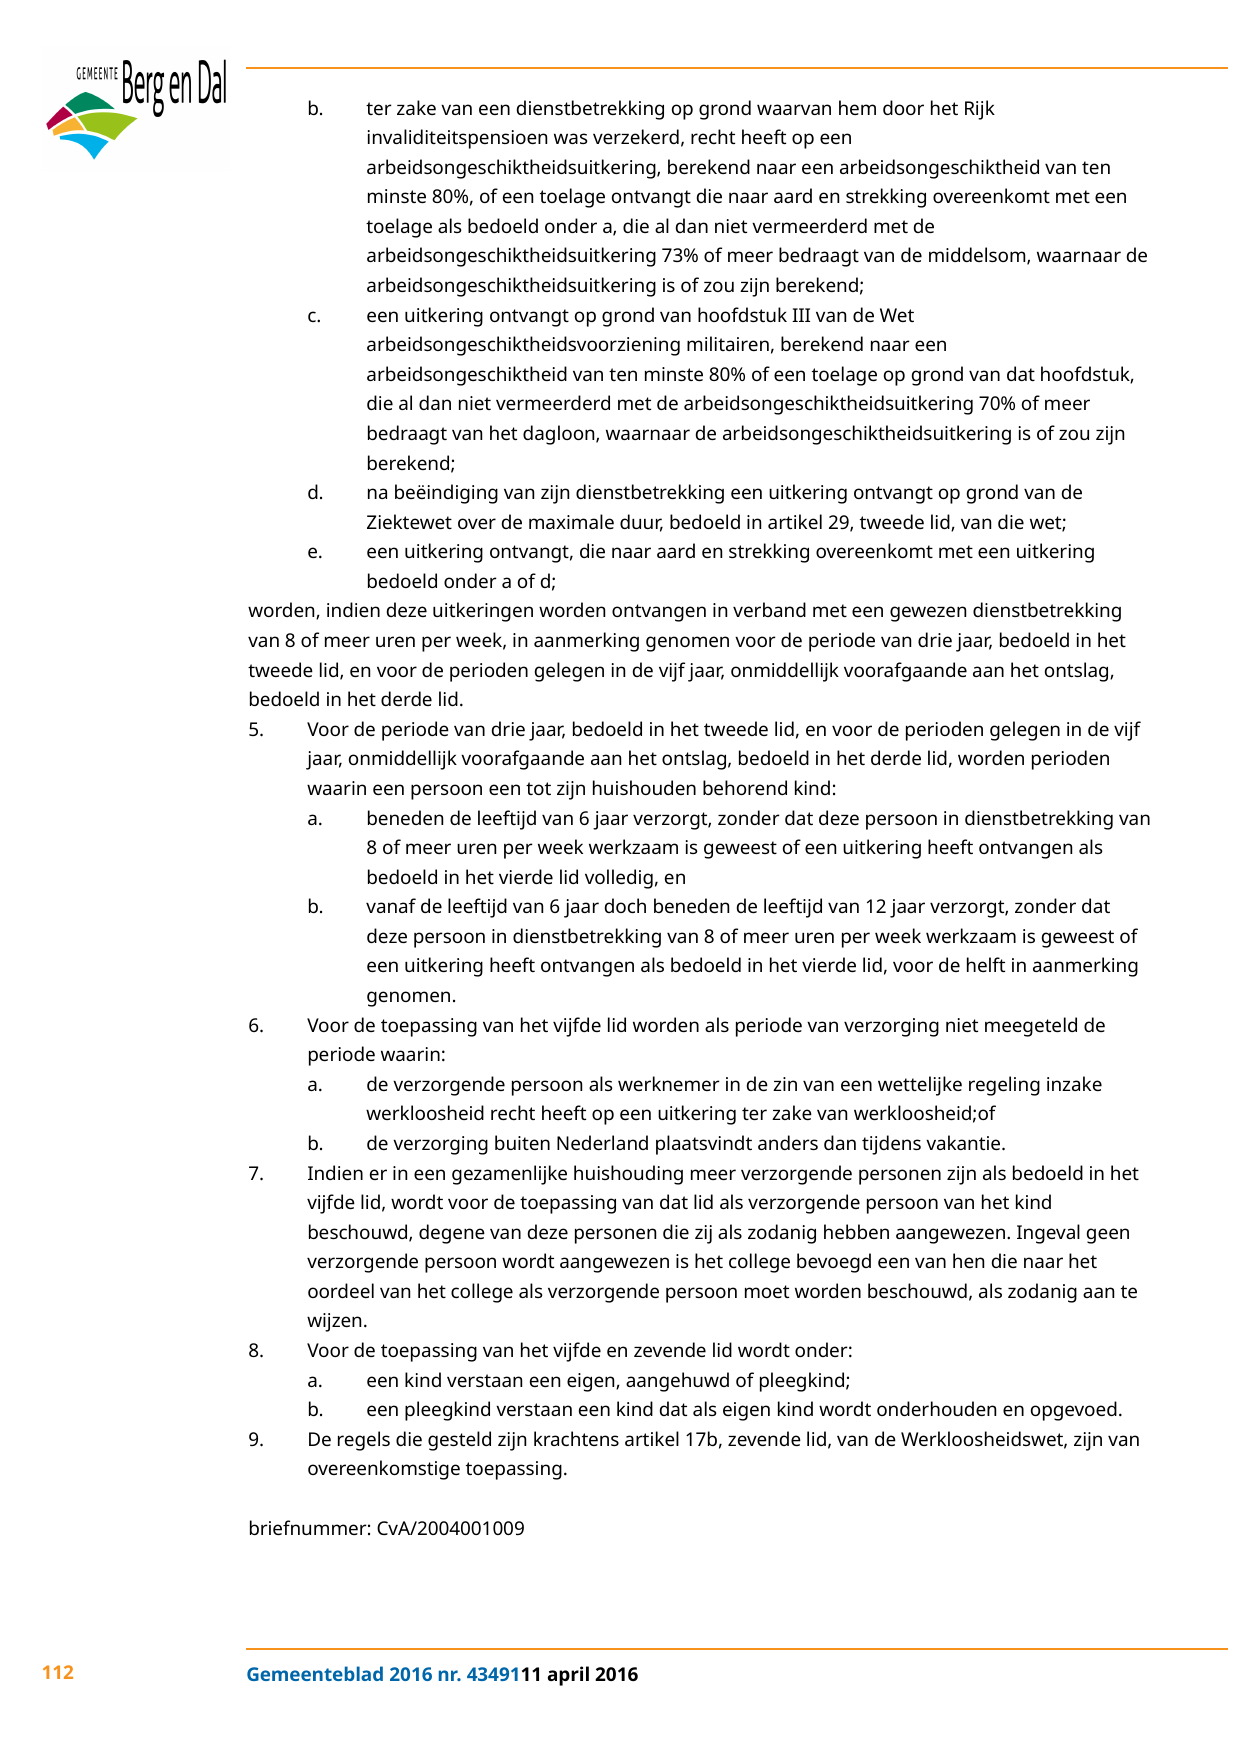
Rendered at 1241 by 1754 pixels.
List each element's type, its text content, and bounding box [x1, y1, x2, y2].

picture [41, 47, 231, 172]
list een uitkering ontvangt, die naar aard en strekking overeenkomt met een uitkering bedoeld onder a of d; [307, 538, 1152, 594]
list een uitkering ontvangt op grond van hoofdstuk III van de Wet arbeidsongeschiktheidsvoorziening militairen, berekend naar een arbeidsongeschiktheid van ten minste 80% of een toelage op grond van dat hoofdstuk, die al dan niet vermeerderd met de arbeidsongeschiktheidsuitkering 70% of meer bedraagt van het dagloon, waarnaar de arbeidsongeschiktheidsuitkering is of zou zijn berekend; [307, 302, 1152, 476]
list beneden de leeftijd van 6 jaar verzorgt, zonder dat deze persoon in dienstbetrekking van 8 of meer uren per week werkzaam is geweest of een uitkering heeft ontvangen als bedoeld in het vierde lid volledig, en [307, 805, 1152, 890]
list Indien er in een gezamenlijke huishouding meer verzorgende personen zijn als bedoeld in het vijfde lid, wordt voor de toepassing van dat lid als verzorgende persoon van het kind beschouwd, degene van deze personen die zij als zodanig hebben aangewezen. Ingeval geen verzorgende persoon wordt aangewezen is het college bevoegd een van hen die naar het oordeel van het college als verzorgende persoon moet worden beschouwd, als zodanig aan te wijzen. [248, 1160, 1152, 1333]
text worden, indien deze uitkeringen worden ontvangen in verband met een gewezen dienstbetrekking van 8 of meer uren per week, in aanmerking genomen voor de periode van drie jaar, bedoeld in het tweede lid, en voor de perioden gelegen in de vijf jaar, onmiddellijk voorafgaande aan het ontslag, bedoeld in het derde lid. [248, 598, 1152, 712]
list na beëindiging van zijn dienstbetrekking een uitkering ontvangt op grond van de Ziektewet over de maximale duur, bedoeld in artikel 29, tweede lid, van die wet; [307, 479, 1152, 535]
list ter zake van een dienstbetrekking op grond waarvan hem door het Rijk invaliditeitspensioen was verzekerd, recht heeft op een arbeidsongeschiktheidsuitkering, berekend naar een arbeidsongeschiktheid van ten minste 80%, of een toelage ontvangt die naar aard en strekking overeenkomt met een toelage als bedoeld onder a, die al dan niet vermeerderd met de arbeidsongeschiktheidsuitkering 73% of meer bedraagt van de middelsom, waarnaar de arbeidsongeschiktheidsuitkering is of zou zijn berekend; [307, 95, 1152, 298]
list Voor de toepassing van het vijfde en zevende lid wordt onder: [248, 1337, 1152, 1363]
list Voor de toepassing van het vijfde lid worden als periode van verzorging niet meegeteld de periode waarin: [248, 1012, 1152, 1067]
list de verzorgende persoon als werknemer in de zin van een wettelijke regeling inzake werkloosheid recht heeft op een uitkering ter zake van werkloosheid;of [307, 1071, 1152, 1126]
list een kind verstaan een eigen, aangehuwd of pleegkind; [307, 1367, 1152, 1393]
list Voor de periode van drie jaar, bedoeld in het tweede lid, en voor de perioden gelegen in de vijf jaar, onmiddellijk voorafgaande aan het ontslag, bedoeld in het derde lid, worden perioden waarin een persoon een tot zijn huishouden behorend kind: [248, 716, 1152, 801]
text briefnummer: CvA/2004001009 [248, 1515, 1152, 1541]
list De regels die gesteld zijn krachtens artikel 17b, zevende lid, van de Werkloosheidswet, zijn van overeenkomstige toepassing. [248, 1426, 1152, 1481]
list een pleegkind verstaan een kind dat als eigen kind wordt onderhouden en opgevoed. [307, 1396, 1152, 1422]
list vanaf de leeftijd van 6 jaar doch beneden de leeftijd van 12 jaar verzorgt, zonder dat deze persoon in dienstbetrekking van 8 of meer uren per week werkzaam is geweest of een uitkering heeft ontvangen als bedoeld in het vierde lid, voor de helft in aanmerking genomen. [307, 893, 1152, 1008]
list de verzorging buiten Nederland plaatsvindt anders dan tijdens vakantie. [307, 1130, 1152, 1156]
